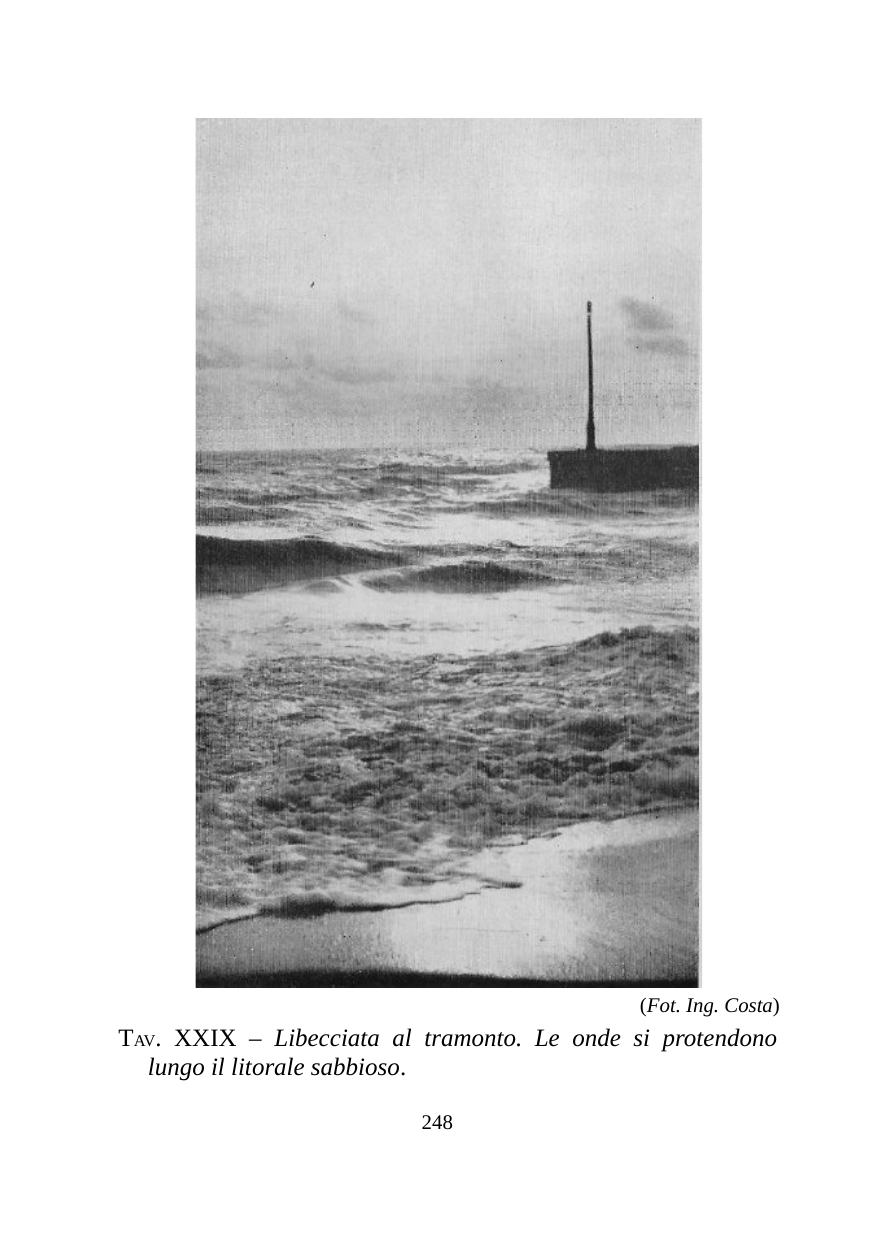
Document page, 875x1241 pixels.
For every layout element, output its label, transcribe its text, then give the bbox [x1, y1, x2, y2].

text (Fot. Ing. Costa) [118, 988, 779, 1017]
picture [195, 118, 703, 988]
text Tav. XXIX – Libecciata al tramonto. Le onde si protendono lungo il litorale sabbioso. [118, 1023, 779, 1080]
